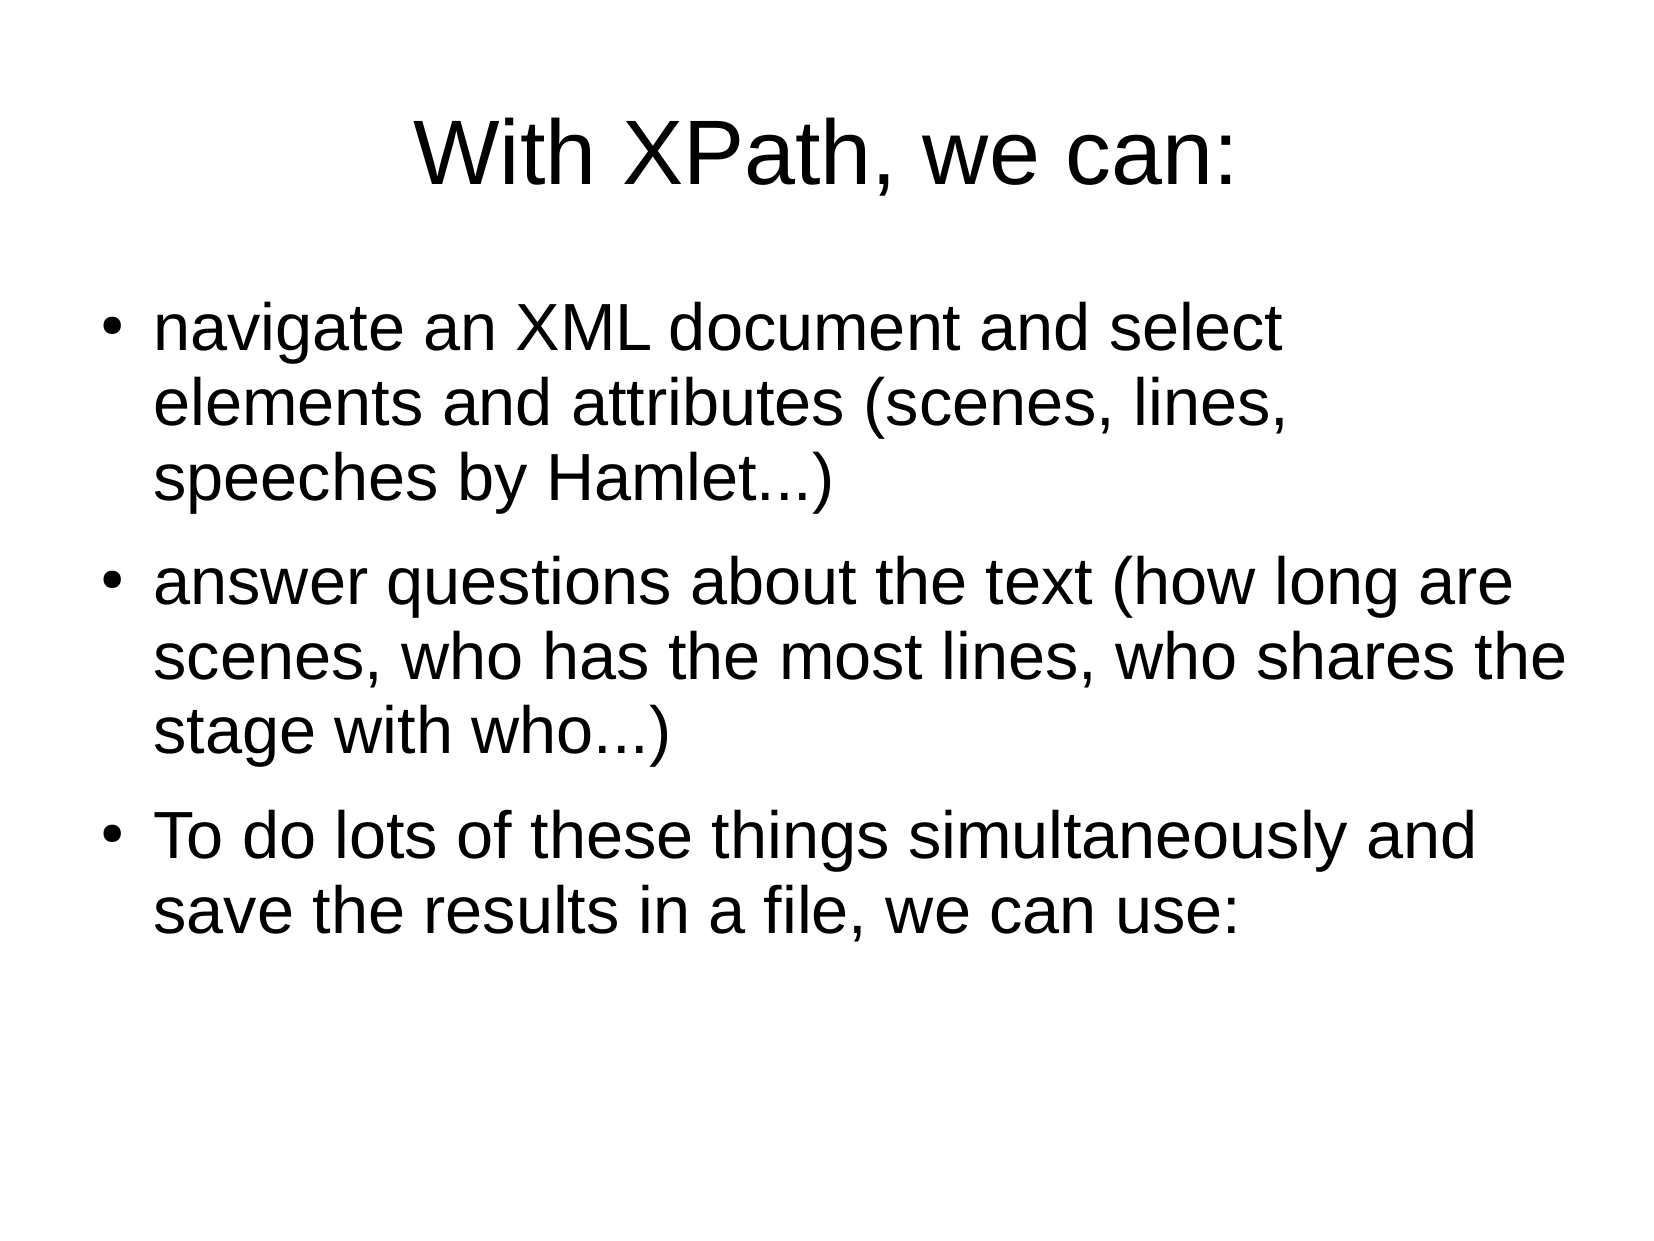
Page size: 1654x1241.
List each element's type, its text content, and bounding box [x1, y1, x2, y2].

list navigate an XML document and select elements and attributes (scenes, lines, speeches by Hamlet...) answer questions about the text (how long are scenes, who has the most lines, who shares the stage with who...) To do lots of these things simultaneously and save the results in a file, we can use: [82, 290, 1571, 1010]
title With XPath, we can: [82, 49, 1571, 257]
